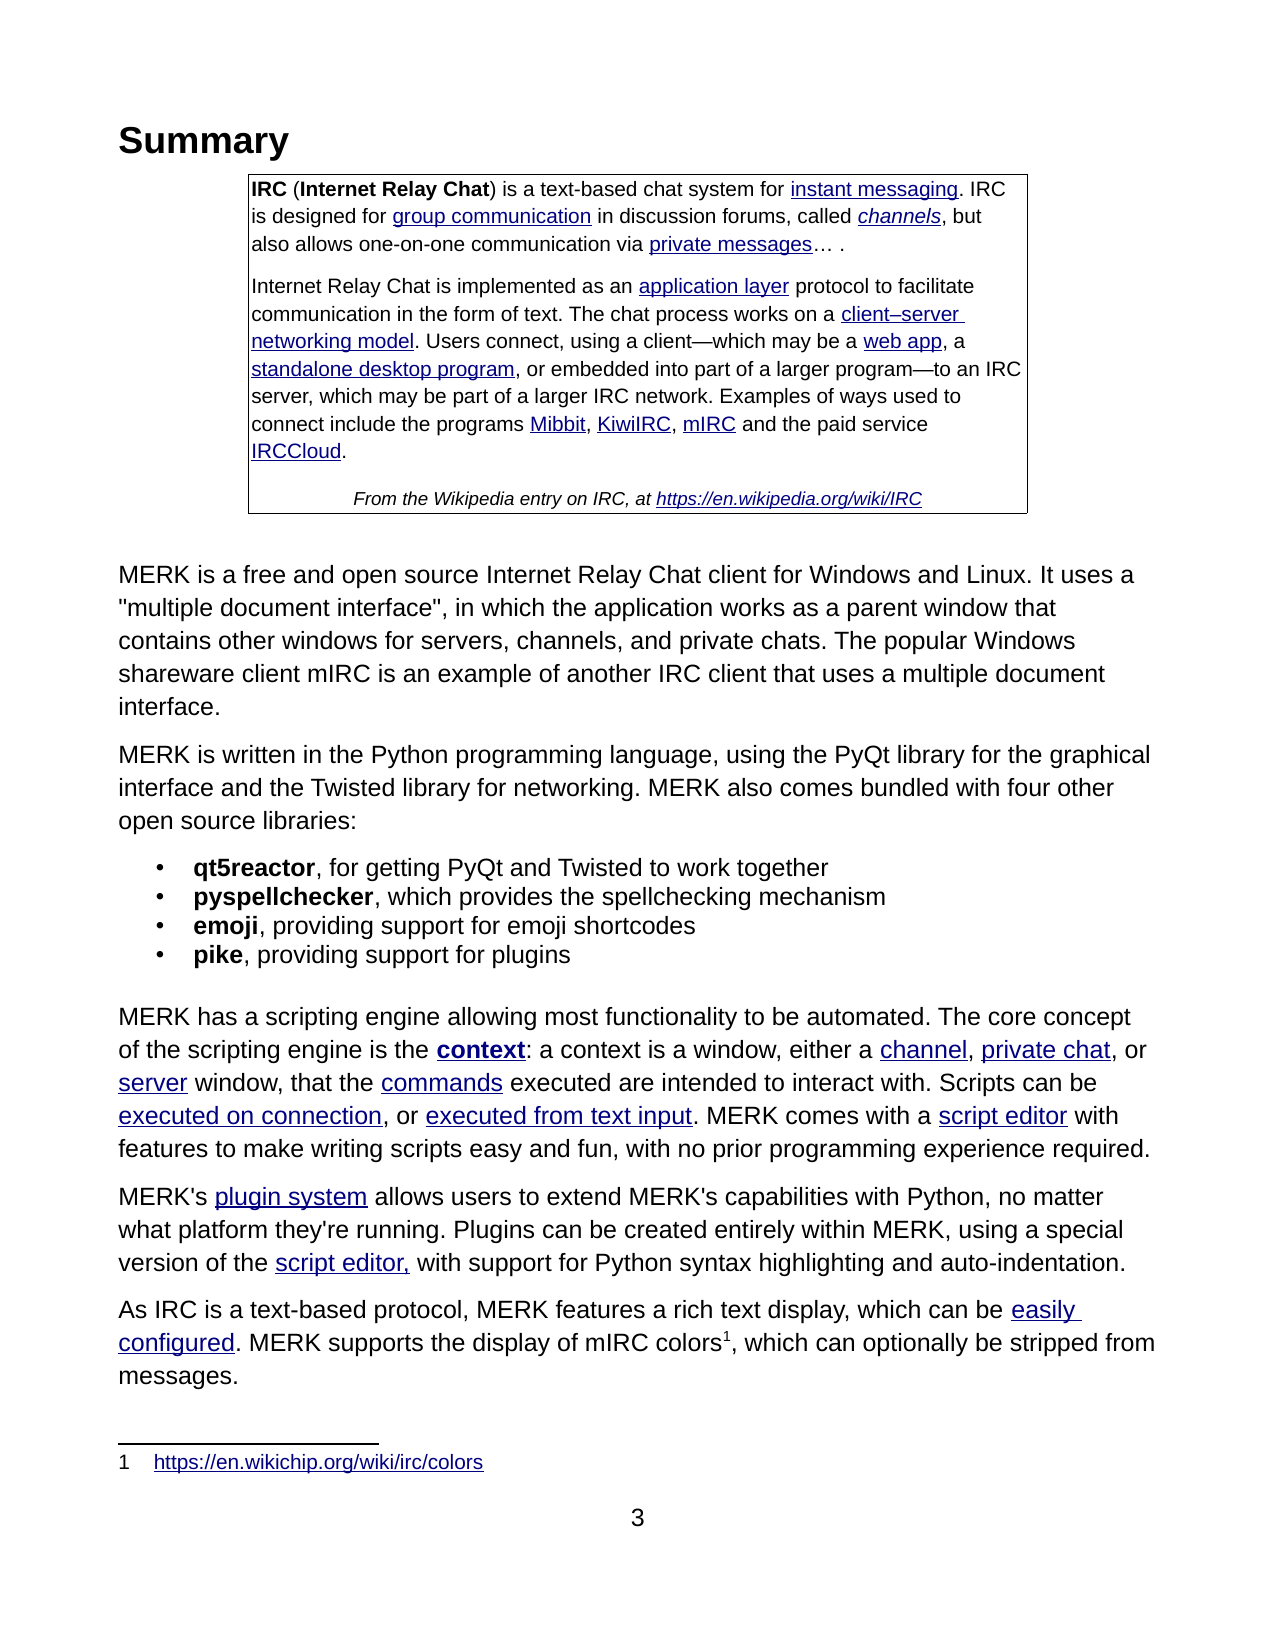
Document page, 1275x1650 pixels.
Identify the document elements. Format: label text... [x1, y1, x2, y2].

text https://en.wikichip.org/wiki/irc/colors [118, 1450, 1157, 1474]
text As IRC is a text-based protocol, MERK features a rich text display, which can be easily configured. MERK supports the display of mIRC colors, which can optionally be stripped from messages. [118, 1295, 1157, 1390]
text MERK has a scripting engine allowing most functionality to be automated. The core concept of the scripting engine is the context: a context is a window, either a channel, private chat, or server window, that the commands executed are intended to interact with. Scripts can be executed on connection, or executed from text input. MERK comes with a script editor with features to make writing scripts easy and fun, with no prior programming experience required. [118, 969, 1157, 1163]
table_cell From the Wikipedia entry on IRC, at https://en.wikipedia.org/wiki/IRC [249, 485, 1027, 512]
list qt5reactor, for getting PyQt and Twisted to work together [156, 853, 1157, 882]
subtitle Summary [118, 118, 1157, 161]
text MERK's plugin system allows users to extend MERK's capabilities with Python, no matter what platform they're running. Plugins can be created entirely within MERK, using a special version of the script editor, with support for Python syntax highlighting and auto-indentation. [118, 1182, 1157, 1276]
list pike, providing support for plugins [156, 940, 1157, 969]
text MERK is written in the Python programming language, using the PyQt library for the graphical interface and the Twisted library for networking. MERK also comes bundled with four other open source libraries: [118, 740, 1157, 834]
table_header IRC (Internet Relay Chat) is a text-based chat system for instant messaging. IRC is designed for group communication in discussion forums, called channels, but also allows one-on-one communication via private messages… . Internet Relay Chat is implemented as an application layer protocol to facilitate communication in the form of text. The chat process works on a client–server networking model. Users connect, using a client—which may be a web app, a standalone desktop program, or embedded into part of a larger program—to an IRC server, which may be part of a larger IRC network. Examples of ways used to connect include the programs Mibbit, KiwiIRC, mIRC and the paid service IRCCloud. [249, 175, 1027, 485]
list pyspellchecker, which provides the spellchecking mechanism [156, 882, 1157, 911]
text MERK is a free and open source Internet Relay Chat client for Windows and Linux. It uses a "multiple document interface", in which the application works as a parent window that contains other windows for servers, channels, and private chats. The popular Windows shareware client mIRC is an example of another IRC client that uses a multiple document interface. [118, 560, 1157, 721]
list emoji, providing support for emoji shortcodes [156, 911, 1157, 940]
